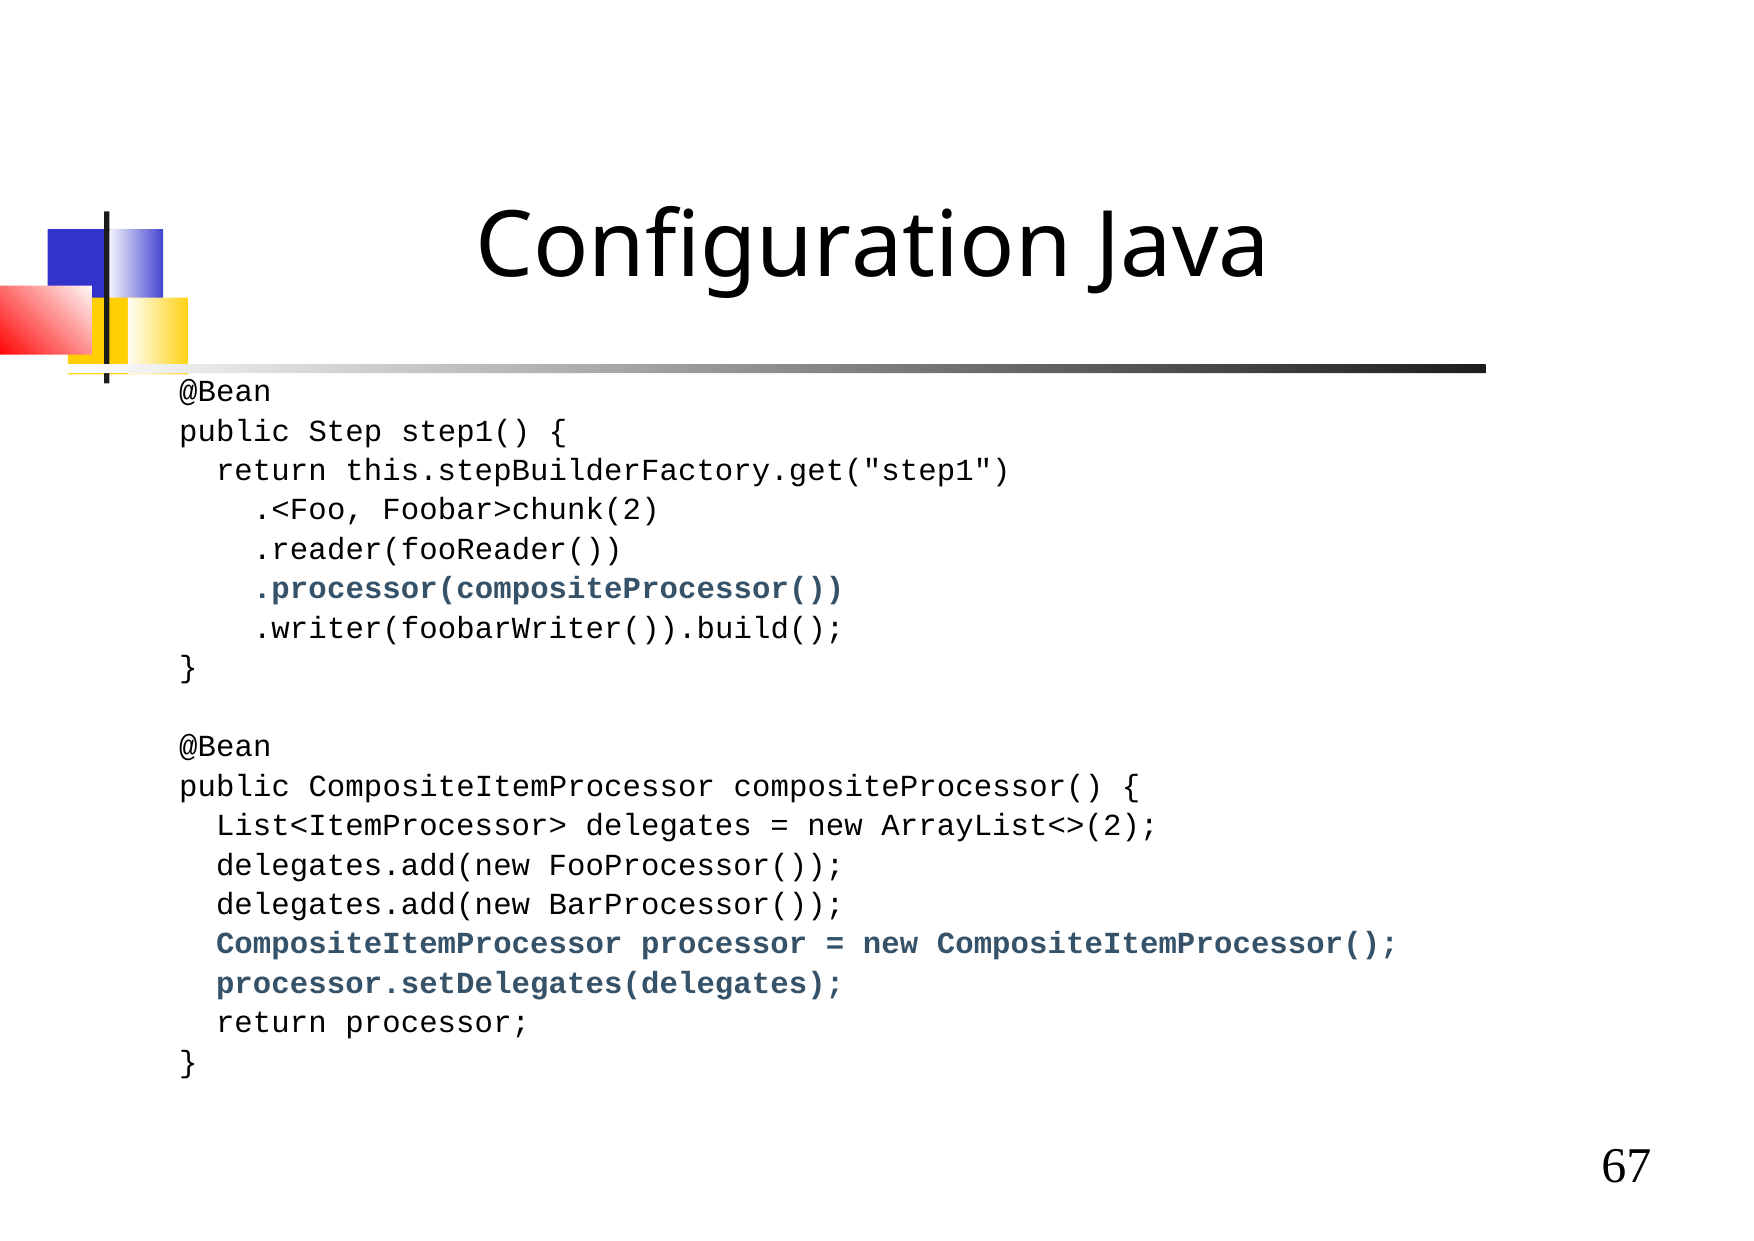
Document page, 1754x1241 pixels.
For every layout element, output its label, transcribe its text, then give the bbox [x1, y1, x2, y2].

title Configuration Java [179, 139, 1567, 351]
list @Bean public Step step1() { return this.stepBuilderFactory.get("step1") .<Foo, Foobar>chunk(2) .reader(fooReader()) .processor(compositeProcessor()) .writer(foobarWriter()).build(); } @Bean public CompositeItemProcessor compositeProcessor() { List<ItemProcessor> delegates = new ArrayList<>(2); delegates.add(new FooProcessor()); delegates.add(new BarProcessor()); CompositeItemProcessor processor = new CompositeItemProcessor(); processor.setDelegates(delegates); return processor; } [179, 371, 1567, 1091]
